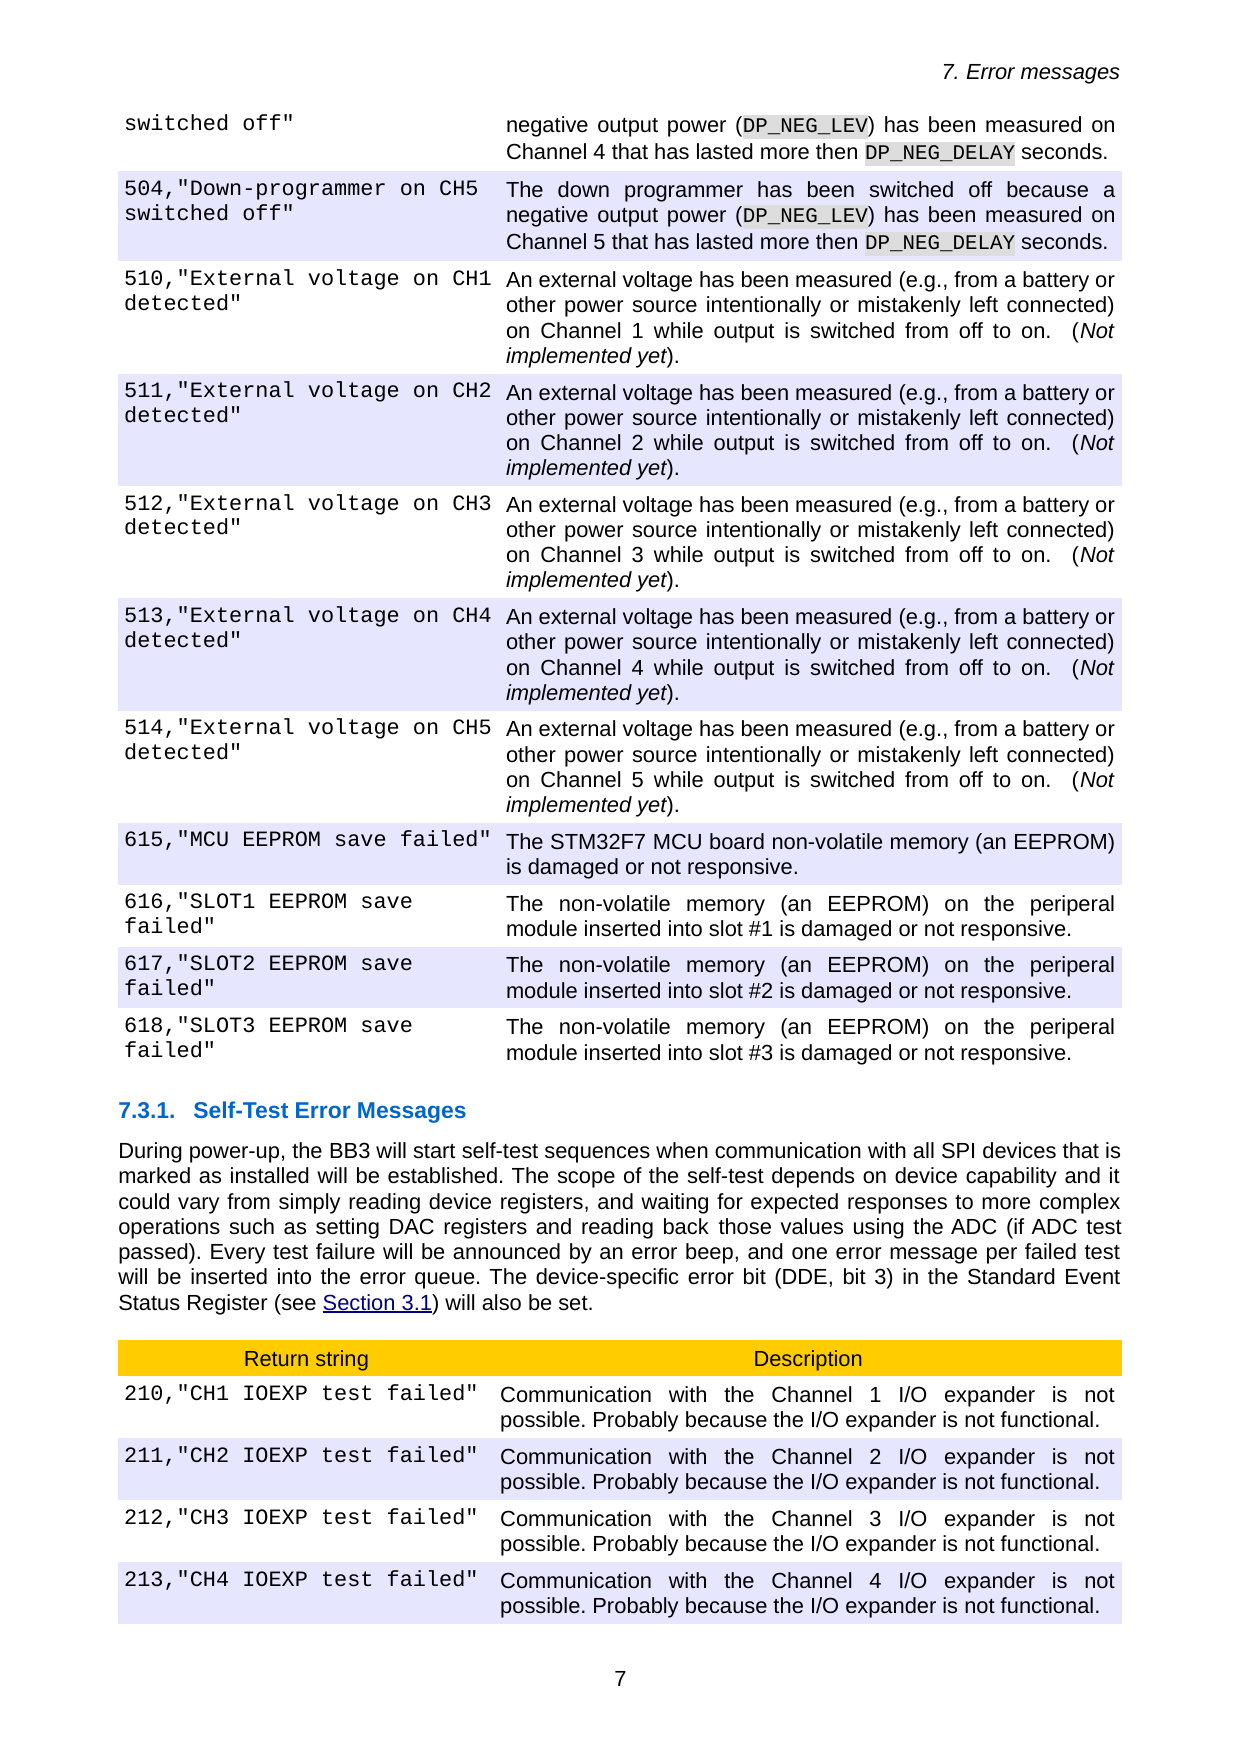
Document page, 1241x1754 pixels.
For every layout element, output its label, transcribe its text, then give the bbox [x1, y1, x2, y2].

table_cell 616,"SLOT1 EEPROM save failed" [118, 885, 500, 947]
table_cell The non-volatile memory (an EEPROM) on the periperal module inserted into slot #3 is damaged or not responsive. [500, 1009, 1122, 1070]
table_cell The non-volatile memory (an EEPROM) on the periperal module inserted into slot #2 is damaged or not responsive. [500, 947, 1122, 1008]
table_cell Communication with the Channel 1 I/O expander is not possible. Probably because the I/O expander is not functional. [494, 1376, 1122, 1438]
table_cell An external voltage has been measured (e.g., from a battery or other power source intentionally or mistakenly left connected) on Channel 2 while output is switched from off to on. (Not implemented yet). [500, 374, 1122, 486]
table_cell 210,"CH1 IOEXP test failed" [118, 1376, 494, 1438]
subtitle Self-Test Error Messages [118, 1097, 1122, 1123]
table_header Return string [118, 1340, 494, 1376]
table_cell The STM32F7 MCU board non-volatile memory (an EEPROM) is damaged or not responsive. [500, 823, 1122, 885]
table_cell The non-volatile memory (an EEPROM) on the periperal module inserted into slot #1 is damaged or not responsive. [500, 885, 1122, 947]
table_cell 617,"SLOT2 EEPROM save failed" [118, 947, 500, 1008]
table_cell 514,"External voltage on CH5 detected" [118, 711, 500, 823]
table_header Description [494, 1340, 1122, 1376]
table_cell 511,"External voltage on CH2 detected" [118, 374, 500, 486]
table_cell 212,"CH3 IOEXP test failed" [118, 1500, 494, 1562]
table_cell 618,"SLOT3 EEPROM save failed" [118, 1009, 500, 1070]
table_cell 512,"External voltage on CH3 detected" [118, 486, 500, 598]
table_cell 513,"External voltage on CH4 detected" [118, 598, 500, 711]
table_cell An external voltage has been measured (e.g., from a battery or other power source intentionally or mistakenly left connected) on Channel 1 while output is switched from off to on. (Not implemented yet). [500, 261, 1122, 374]
table_cell An external voltage has been measured (e.g., from a battery or other power source intentionally or mistakenly left connected) on Channel 5 while output is switched from off to on. (Not implemented yet). [500, 711, 1122, 823]
table_cell 615,"MCU EEPROM save failed" [118, 823, 500, 885]
table_cell switched off" [118, 106, 500, 171]
table_cell An external voltage has been measured (e.g., from a battery or other power source intentionally or mistakenly left connected) on Channel 3 while output is switched from off to on. (Not implemented yet). [500, 486, 1122, 598]
table_cell 510,"External voltage on CH1 detected" [118, 261, 500, 374]
text During power-up, the BB3 will start self-test sequences when communication with all SPI devices that is marked as installed will be established. The scope of the self-test depends on device capability and it could vary from simply reading device registers, and waiting for expected responses to more complex operations such as setting DAC registers and reading back those values using the ADC (if ADC test passed). Every test failure will be announced by an error beep, and one error message per failed test will be inserted into the error queue. The device-specific error bit (DDE, bit 3) in the Standard Event Status Register (see Section 3.1) will also be set. [118, 1138, 1122, 1314]
table_cell Communication with the Channel 3 I/O expander is not possible. Probably because the I/O expander is not functional. [494, 1500, 1122, 1562]
table_cell 504,"Down-programmer on CH5 switched off" [118, 171, 500, 261]
table_cell Communication with the Channel 4 I/O expander is not possible. Probably because the I/O expander is not functional. [494, 1562, 1122, 1624]
table_cell An external voltage has been measured (e.g., from a battery or other power source intentionally or mistakenly left connected) on Channel 4 while output is switched from off to on. (Not implemented yet). [500, 598, 1122, 711]
table_cell 211,"CH2 IOEXP test failed" [118, 1438, 494, 1500]
table_cell Communication with the Channel 2 I/O expander is not possible. Probably because the I/O expander is not functional. [494, 1438, 1122, 1500]
table_cell The down programmer has been switched off because a negative output power (DP_NEG_LEV) has been measured on Channel 5 that has lasted more then DP_NEG_DELAY seconds. [500, 171, 1122, 261]
table_cell negative output power (DP_NEG_LEV) has been measured on Channel 4 that has lasted more then DP_NEG_DELAY seconds. [500, 106, 1122, 171]
table_cell 213,"CH4 IOEXP test failed" [118, 1562, 494, 1624]
